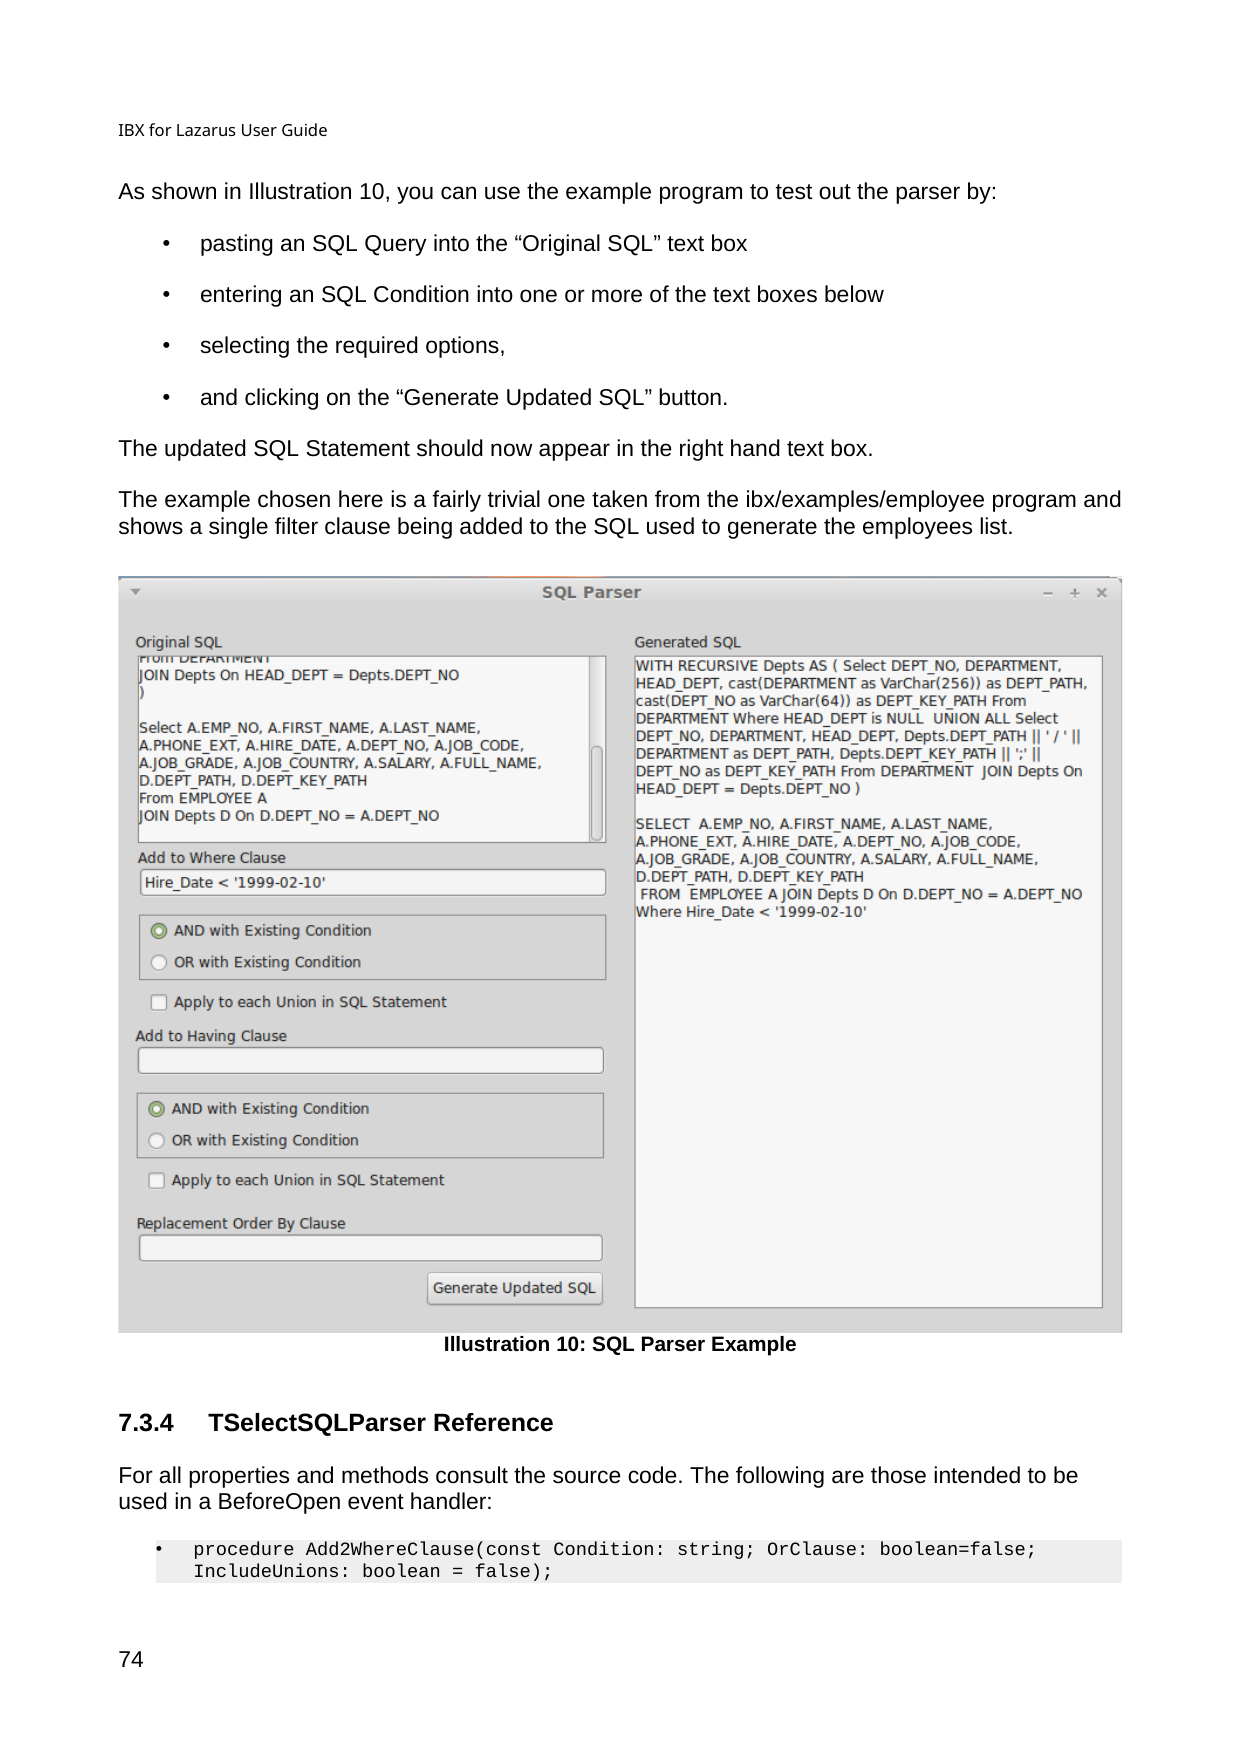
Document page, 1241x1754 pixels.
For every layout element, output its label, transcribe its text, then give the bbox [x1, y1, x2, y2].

list entering an SQL Condition into one or more of the text boxes below [162, 281, 1122, 307]
picture [118, 576, 1123, 1333]
text The updated SQL Statement should now appear in the right hand text box. [118, 435, 1122, 461]
text Illustration 10: SQL Parser Example [118, 1333, 1122, 1356]
list pasting an SQL Query into the “Original SQL” text box [162, 229, 1122, 256]
subtitle TSelectSQLParser Reference [118, 1408, 1122, 1436]
text For all properties and methods consult the source code. The following are those intended to be used in a BeforeOpen event handler: [118, 1462, 1122, 1514]
text As shown in Illustration 10, you can use the example program to test out the parser by: [118, 178, 1122, 204]
list and clicking on the “Generate Updated SQL” button. [162, 383, 1122, 410]
list procedure Add2WhereClause(const Condition: string; OrClause: boolean=false; IncludeUnions: boolean = false); [156, 1540, 1122, 1583]
text The example chosen here is a fairly trivial one taken from the ibx/examples/employee program and shows a single filter clause being added to the SQL used to generate the employees list. [118, 486, 1122, 539]
list selecting the required options, [162, 332, 1122, 358]
